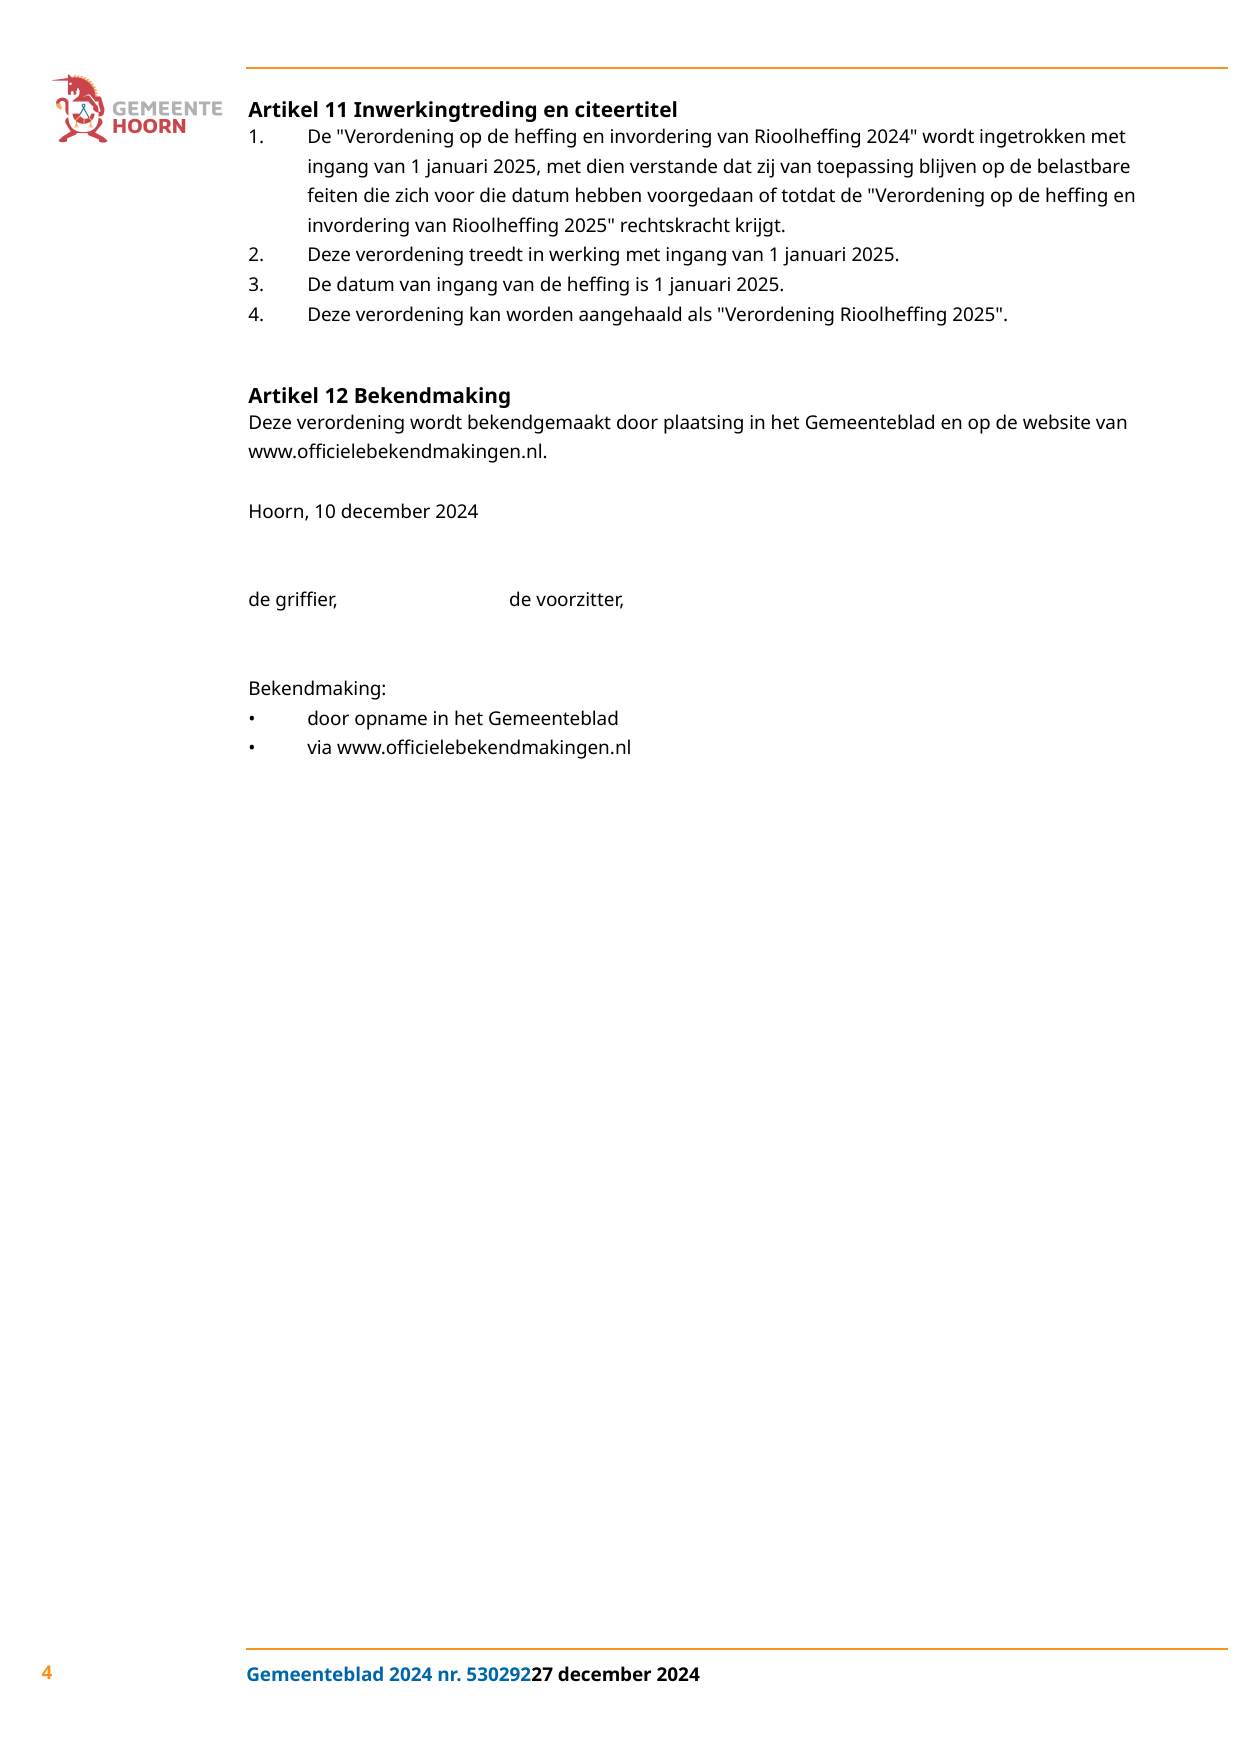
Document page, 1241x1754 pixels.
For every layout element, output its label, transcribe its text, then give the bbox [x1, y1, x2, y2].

list Deze verordening kan worden aangehaald als "Verordening Rioolheffing 2025". [248, 301, 1152, 326]
list Deze verordening treedt in werking met ingang van 1 januari 2025. [248, 242, 1152, 267]
picture [41, 47, 231, 172]
list via www.officielebekendmakingen.nl [248, 734, 1152, 760]
list De "Verordening op de heffing en invordering van Rioolheffing 2024" wordt ingetrokken met ingang van 1 januari 2025, met dien verstande dat zij van toepassing blijven op de belastbare feiten die zich voor die datum hebben voorgedaan of totdat de "Verordening op de heffing en invordering van Rioolheffing 2025" rechtskracht krijgt. [248, 123, 1152, 238]
text Artikel 11 Inwerkingtreding en citeertitel [248, 95, 1152, 123]
text Deze verordening wordt bekendgemaakt door plaatsing in het Gemeenteblad en op de website van www.officielebekendmakingen.nl. [248, 409, 1152, 464]
text Hoorn, 10 december 2024 [248, 498, 1152, 524]
list De datum van ingang van de heffing is 1 januari 2025. [248, 271, 1152, 297]
list door opname in het Gemeenteblad [248, 705, 1152, 731]
text Bekendmaking: [248, 675, 1152, 701]
text Artikel 12 Bekendmaking [248, 381, 1152, 409]
text de griffier, de voorzitter, [248, 587, 1152, 612]
